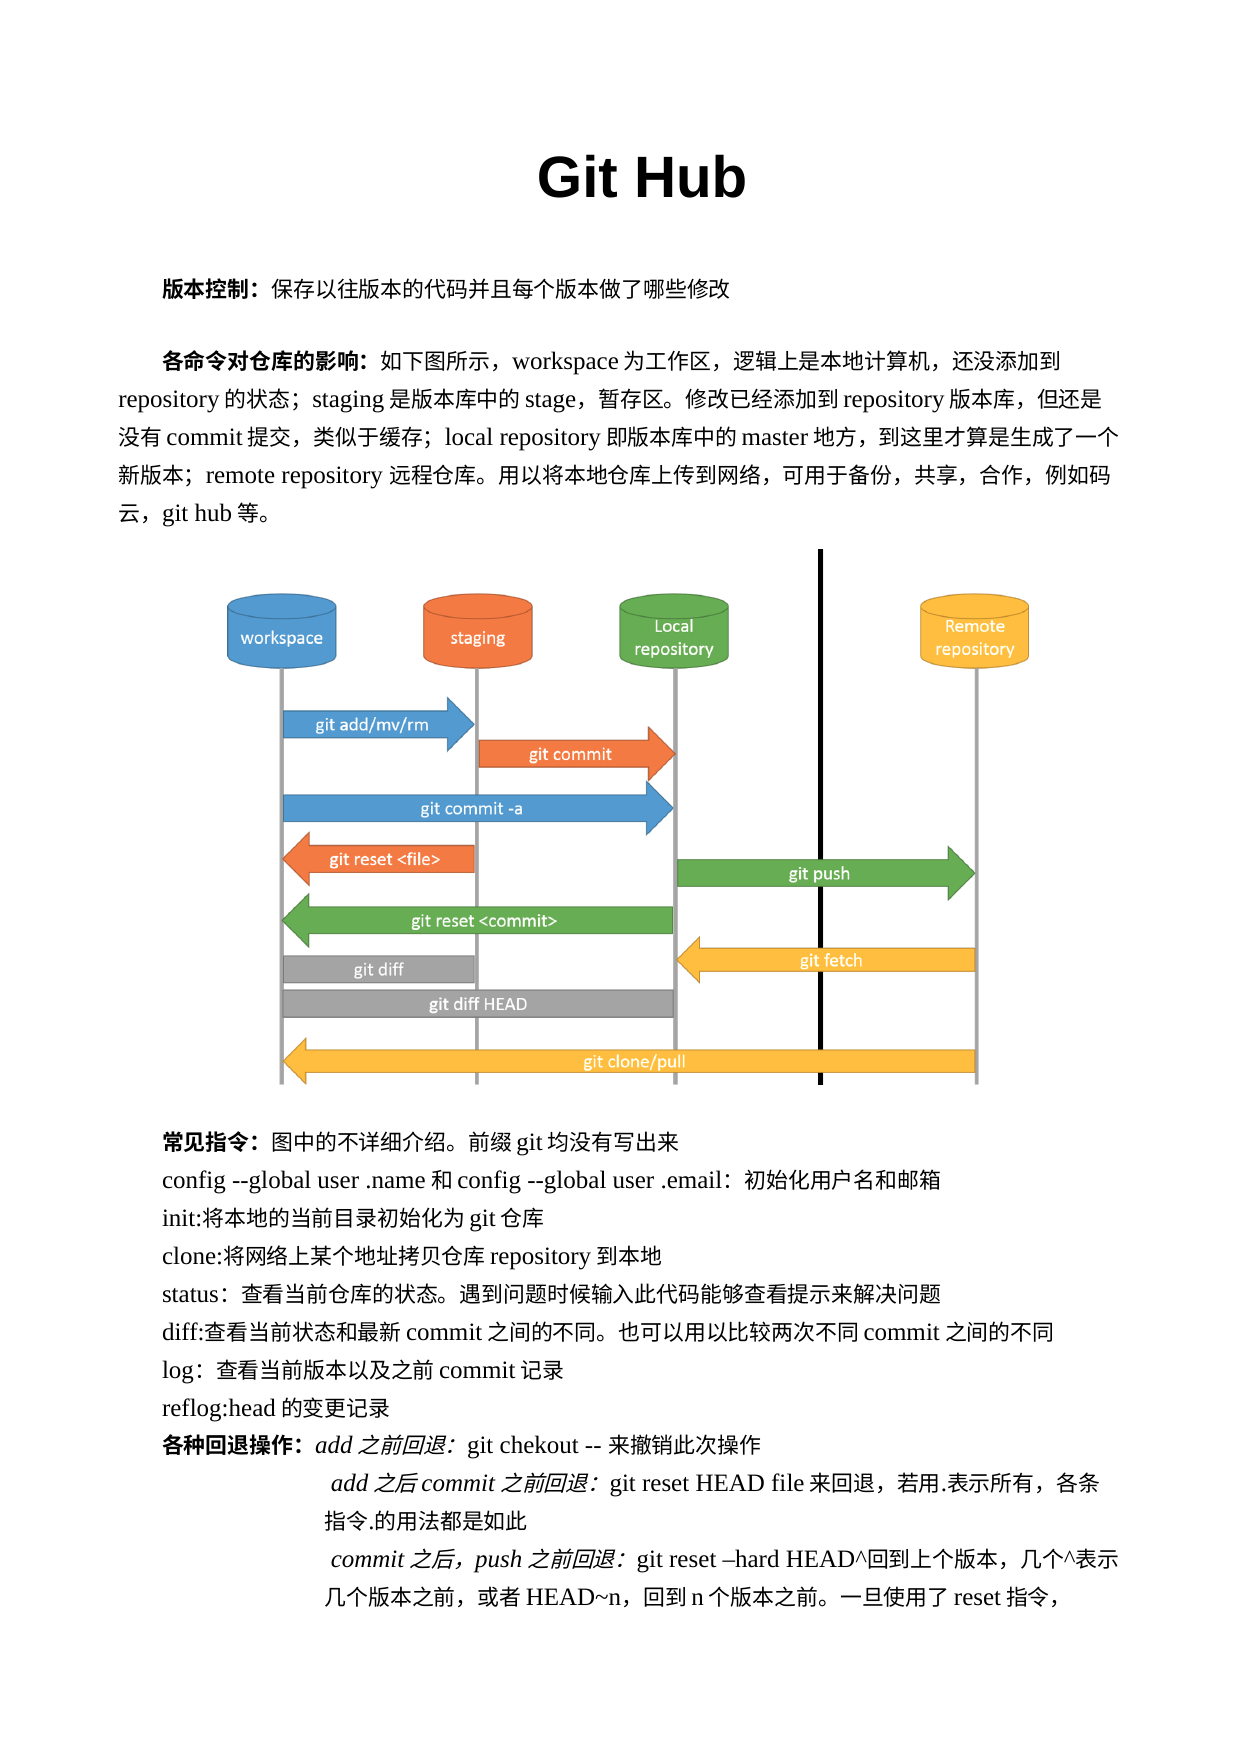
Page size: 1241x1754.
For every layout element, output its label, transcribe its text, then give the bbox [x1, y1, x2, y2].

title Git Hub [118, 143, 1122, 210]
text 常见指令：图中的不详细介绍。前缀git均没有写出来 [118, 1125, 1122, 1157]
text add之后commit之前回退：git reset HEAD file来回退，若用.表示所有，各条 指令.的用法都是如此 [118, 1466, 1122, 1536]
text config --global user .name和config --global user .email：初始化用户名和邮箱 [118, 1163, 1122, 1195]
text init:将本地的当前目录初始化为git仓库 [118, 1201, 1122, 1233]
text reflog:head的变更记录 [118, 1391, 1122, 1422]
text commit之后，push之前回退：git reset –hard HEAD^回到上个版本，几个^表示 几个版本之前，或者HEAD~n，回到n个版本之前。一旦使用了reset指令， [118, 1542, 1122, 1612]
text status：查看当前仓库的状态。遇到问题时候输入此代码能够查看提示来解决问题 [118, 1277, 1122, 1308]
text 各种回退操作：add之前回退：git chekout -- 来撤销此次操作 [118, 1428, 1122, 1460]
picture [227, 549, 1029, 1085]
text 版本控制：保存以往版本的代码并且每个版本做了哪些修改 [118, 272, 1122, 303]
text clone:将网络上某个地址拷贝仓库repository到本地 [118, 1239, 1122, 1271]
text log：查看当前版本以及之前commit记录 [118, 1353, 1122, 1384]
text diff:查看当前状态和最新commit之间的不同。也可以用以比较两次不同commit之间的不同 [118, 1315, 1122, 1346]
text 各命令对仓库的影响：如下图所示，workspace为工作区，逻辑上是本地计算机，还没添加到repository的状态；staging是版本库中的stage，暂存区。修改已经添加到repository版本库，但还是没有commit提交，类似于缓存；local repository即版本库中的master地方，到这里才算是生成了一个新版本；remote repository 远程仓库。用以将本地仓库上传到网络，可用于备份，共享，合作，例如码云，git hub等。 [118, 344, 1122, 527]
